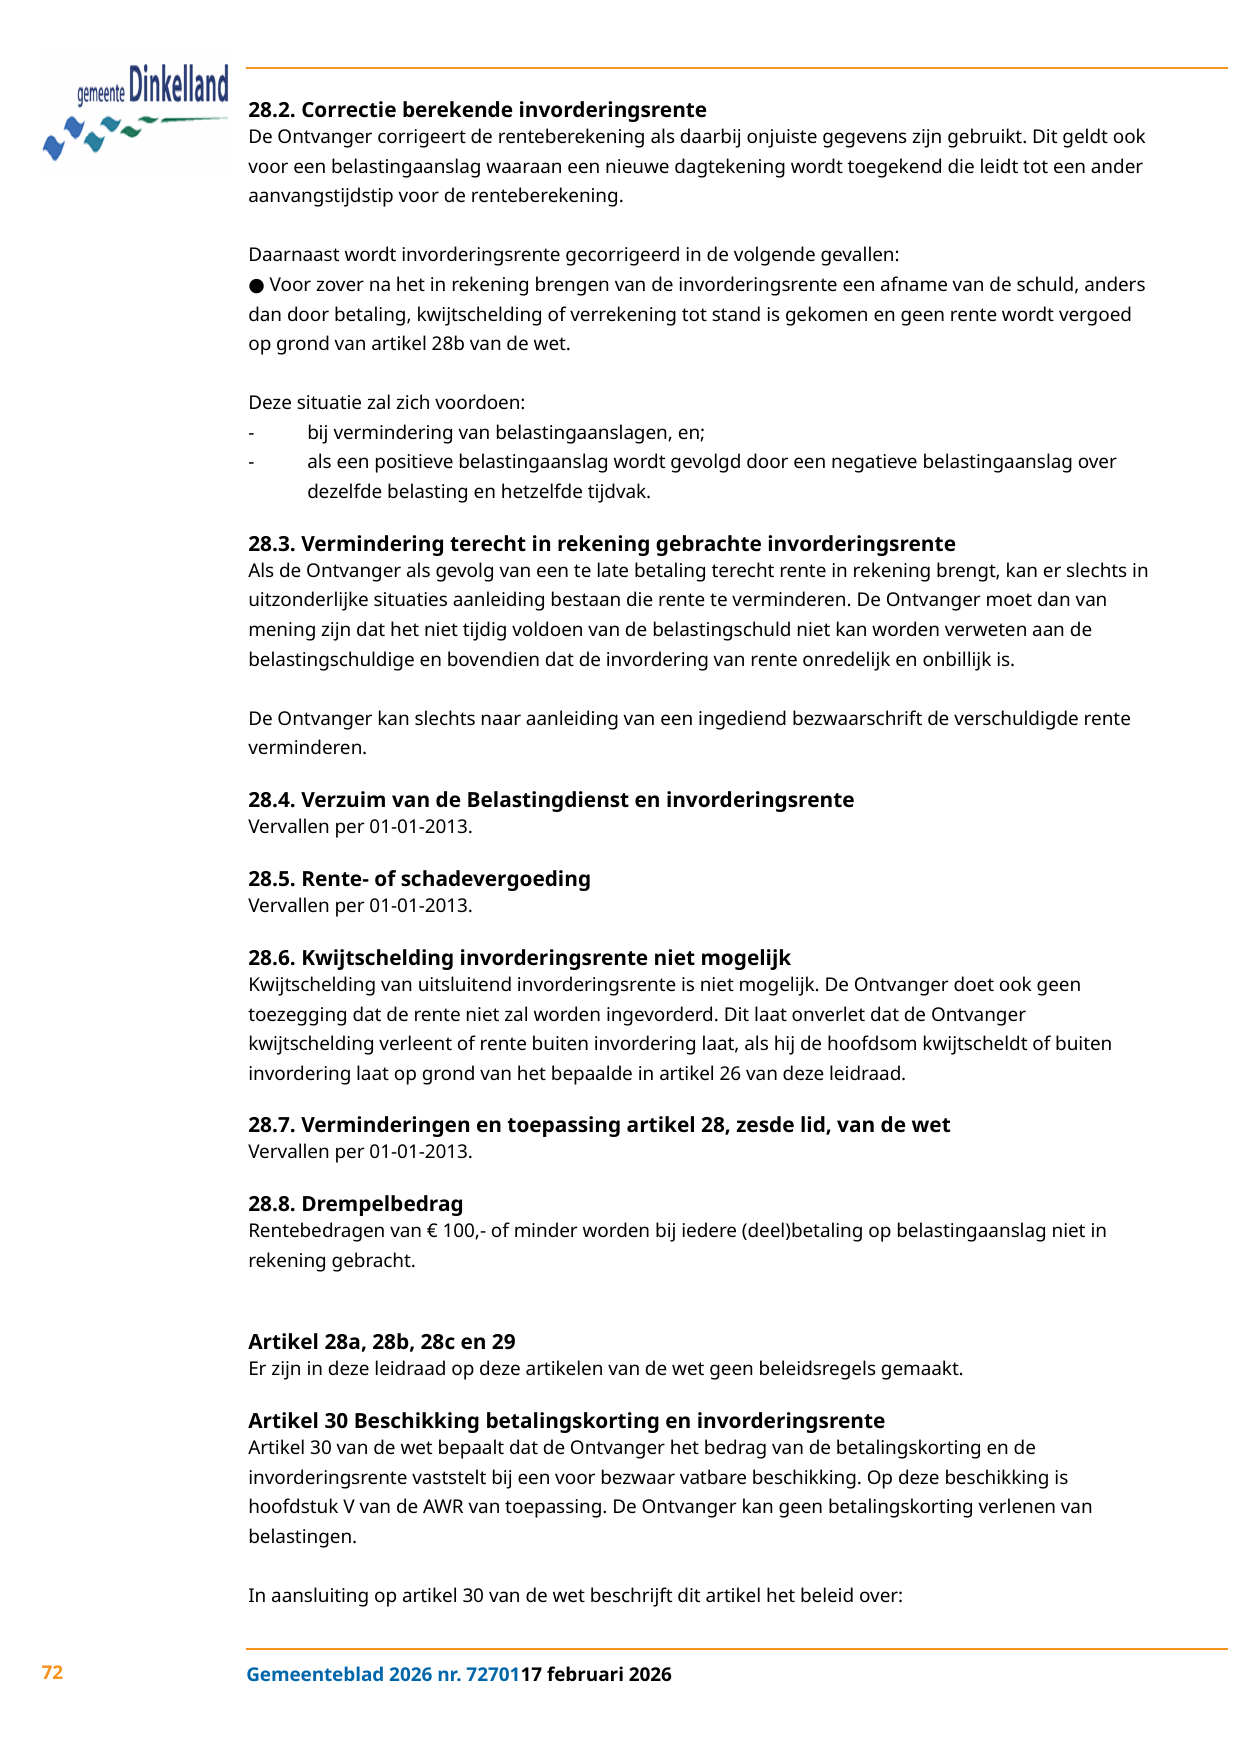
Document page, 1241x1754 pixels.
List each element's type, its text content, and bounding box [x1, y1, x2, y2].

picture [41, 47, 231, 172]
text ● Voor zover na het in rekening brengen van de invorderingsrente een afname van de schuld, anders dan door betaling, kwijtschelding of verrekening tot stand is gekomen en geen rente wordt vergoed op grond van artikel 28b van de wet. [248, 271, 1152, 356]
text Rentebedragen van € 100,- of minder worden bij iedere (deel)betaling op belastingaanslag niet in rekening gebracht. [248, 1218, 1152, 1273]
text Deze situatie zal zich voordoen: [248, 389, 1152, 415]
list als een positieve belastingaanslag wordt gevolgd door een negatieve belastingaanslag over dezelfde belasting en hetzelfde tijdvak. [248, 449, 1152, 504]
text Artikel 30 Beschikking betalingskorting en invorderingsrente [248, 1406, 1152, 1434]
list bij vermindering van belastingaanslagen, en; [248, 419, 1152, 445]
text Kwijtschelding van uitsluitend invorderingsrente is niet mogelijk. De Ontvanger doet ook geen toezegging dat de rente niet zal worden ingevorderd. Dit laat onverlet dat de Ontvanger kwijtschelding verleent of rente buiten invordering laat, als hij de hoofdsom kwijtscheldt of buiten invordering laat op grond van het bepaalde in artikel 26 van deze leidraad. [248, 971, 1152, 1086]
text Daarnaast wordt invorderingsrente gecorrigeerd in de volgende gevallen: [248, 242, 1152, 267]
text In aansluiting op artikel 30 van de wet beschrijft dit artikel het beleid over: [248, 1582, 1152, 1608]
text Artikel 28a, 28b, 28c en 29 [248, 1327, 1152, 1356]
text 28.6. Kwijtschelding invorderingsrente niet mogelijk [248, 943, 1152, 971]
text De Ontvanger corrigeert de renteberekening als daarbij onjuiste gegevens zijn gebruikt. Dit geldt ook voor een belastingaanslag waaraan een nieuwe dagtekening wordt toegekend die leidt tot een ander aanvangstijdstip voor de renteberekening. [248, 123, 1152, 208]
text Als de Ontvanger als gevolg van een te late betaling terecht rente in rekening brengt, kan er slechts in uitzonderlijke situaties aanleiding bestaan die rente te verminderen. De Ontvanger moet dan van mening zijn dat het niet tijdig voldoen van de belastingschuld niet kan worden verweten aan de belastingschuldige en bovendien dat de invordering van rente onredelijk en onbillijk is. [248, 557, 1152, 672]
text 28.3. Vermindering terecht in rekening gebrachte invorderingsrente [248, 529, 1152, 557]
text De Ontvanger kan slechts naar aanleiding van een ingediend bezwaarschrift de verschuldigde rente verminderen. [248, 705, 1152, 760]
text Vervallen per 01-01-2013. [248, 813, 1152, 839]
text 28.5. Rente- of schadevergoeding [248, 864, 1152, 892]
text 28.7. Verminderingen en toepassing artikel 28, zesde lid, van de wet [248, 1110, 1152, 1139]
text Vervallen per 01-01-2013. [248, 892, 1152, 918]
text Artikel 30 van de wet bepaalt dat de Ontvanger het bedrag van de betalingskorting en de invorderingsrente vaststelt bij een voor bezwaar vatbare beschikking. Op deze beschikking is hoofdstuk V van de AWR van toepassing. De Ontvanger kan geen betalingskorting verlenen van belastingen. [248, 1434, 1152, 1549]
text 28.8. Drempelbedrag [248, 1189, 1152, 1218]
text 28.4. Verzuim van de Belastingdienst en invorderingsrente [248, 785, 1152, 813]
text 28.2. Correctie berekende invorderingsrente [248, 95, 1152, 123]
text Er zijn in deze leidraad op deze artikelen van de wet geen beleidsregels gemaakt. [248, 1356, 1152, 1381]
text Vervallen per 01-01-2013. [248, 1139, 1152, 1164]
